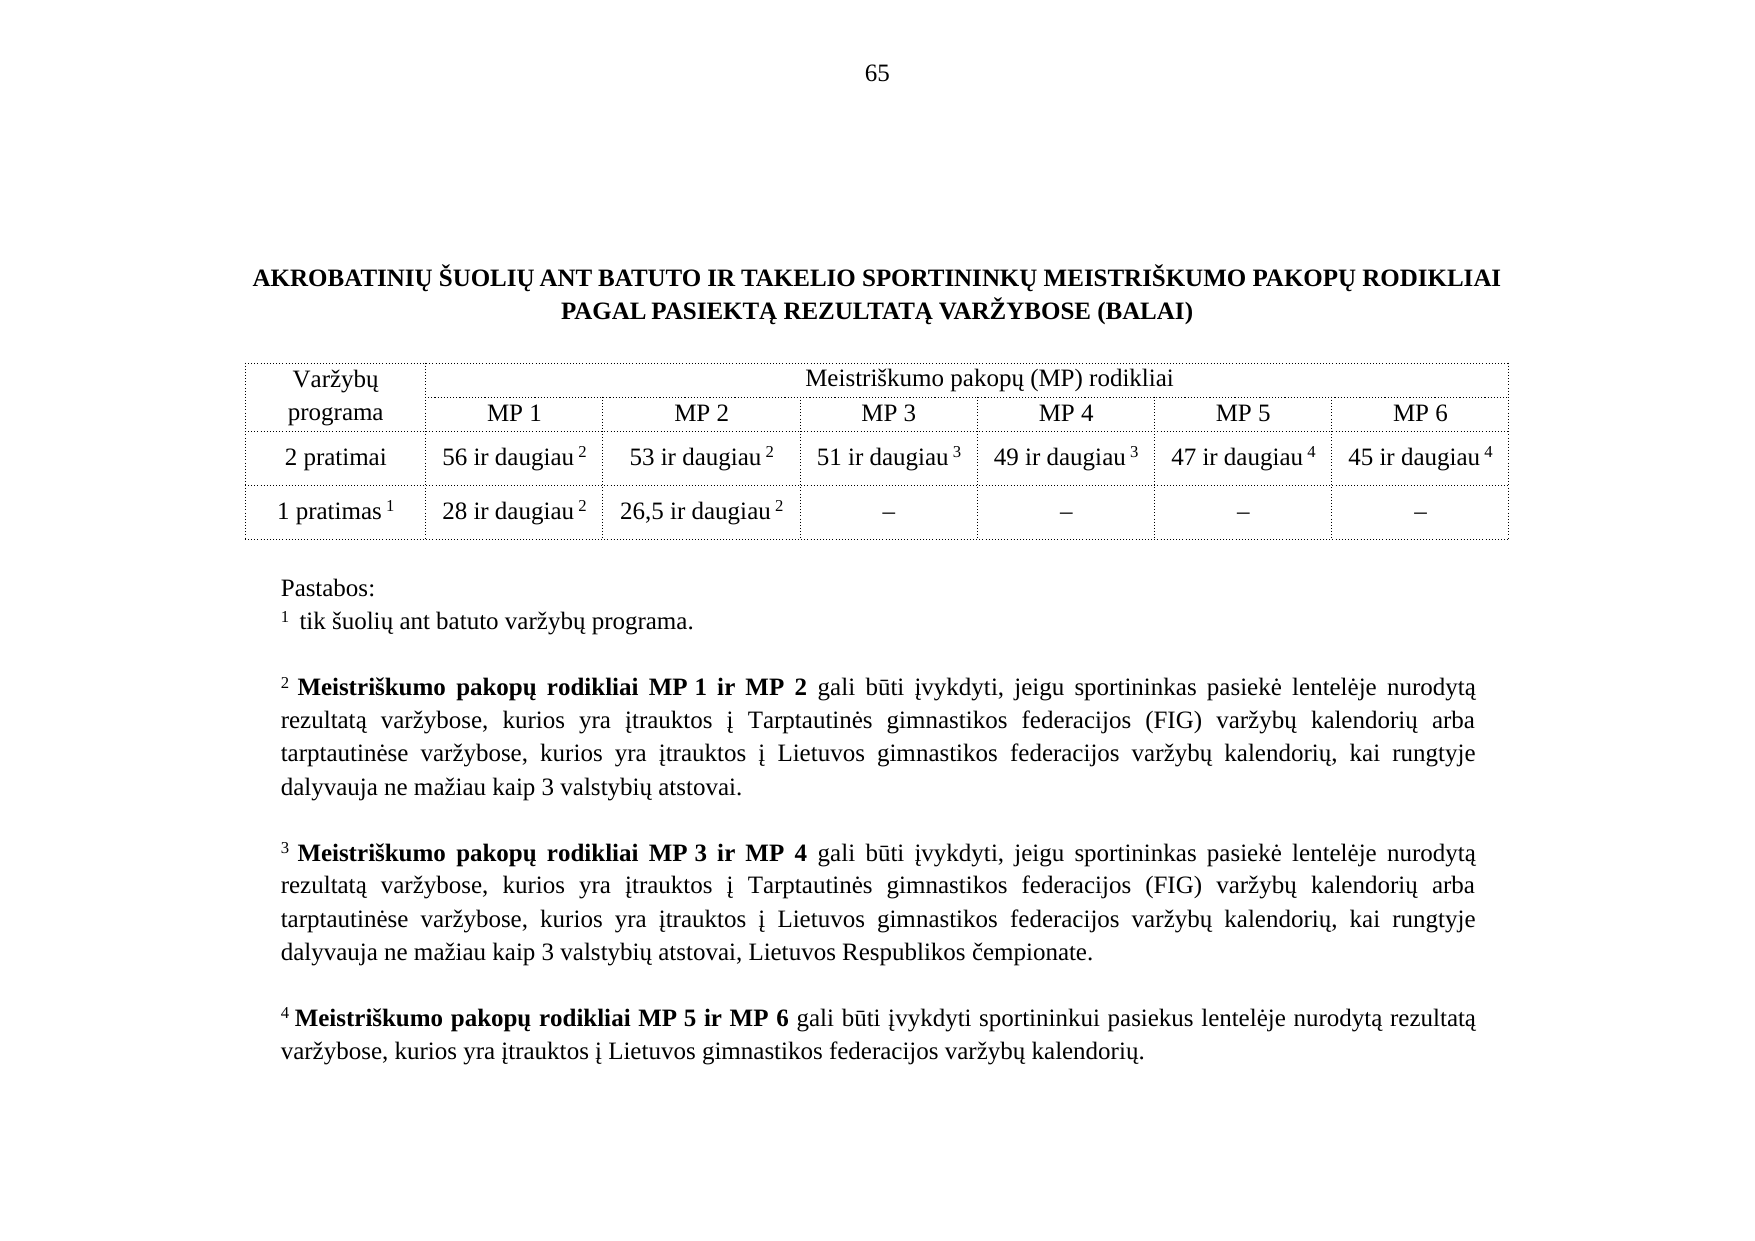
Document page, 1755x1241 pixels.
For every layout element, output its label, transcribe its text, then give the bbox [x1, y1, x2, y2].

table_cell MP 3 [800, 397, 977, 431]
table_cell 53 ir daugiau 2 [603, 431, 800, 485]
table_cell MP 5 [1155, 397, 1332, 431]
table_cell 56 ir daugiau 2 [426, 431, 603, 485]
table_cell 2 pratimai [245, 431, 426, 485]
table_cell – [977, 485, 1154, 539]
table_cell MP 4 [977, 397, 1154, 431]
table_cell MP 1 [426, 397, 603, 431]
table_cell – [1332, 485, 1509, 539]
table_cell 28 ir daugiau 2 [426, 485, 603, 539]
table_cell 45 ir daugiau 4 [1332, 431, 1509, 485]
table_cell MP 2 [603, 397, 800, 431]
text 1 tik šuolių ant batuto varžybų programa. [281, 606, 1477, 635]
table_cell – [1155, 485, 1332, 539]
text 4 Meistriškumo pakopų rodikliai MP 5 ir MP 6 gali būti įvykdyti sportininkui pasiekus lentelėje nurodytą rezultatą varžybose, kurios yra įtrauktos į Lietuvos gimnastikos federacijos varžybų kalendorių. [281, 1003, 1477, 1064]
table_header Meistriškumo pakopų (MP) rodikliai [426, 363, 1509, 397]
text Pastabos: [281, 573, 1477, 602]
table_cell – [800, 485, 977, 539]
table_cell MP 6 [1332, 397, 1509, 431]
table_cell 49 ir daugiau 3 [977, 431, 1154, 485]
text 2 Meistriškumo pakopų rodikliai MP 1 ir MP 2 gali būti įvykdyti, jeigu sportininkas pasiekė lentelėje nurodytą rezultatą varžybose, kurios yra įtrauktos į Tarptautinės gimnastikos federacijos (FIG) varžybų kalendorių arba tarptautinėse varžybose, kurios yra įtrauktos į Lietuvos gimnastikos federacijos varžybų kalendorių, kai rungtyje dalyvauja ne mažiau kaip 3 valstybių atstovai. [281, 672, 1477, 800]
text 3 Meistriškumo pakopų rodikliai MP 3 ir MP 4 gali būti įvykdyti, jeigu sportininkas pasiekė lentelėje nurodytą rezultatą varžybose, kurios yra įtrauktos į Tarptautinės gimnastikos federacijos (FIG) varžybų kalendorių arba tarptautinėse varžybose, kurios yra įtrauktos į Lietuvos gimnastikos federacijos varžybų kalendorių, kai rungtyje dalyvauja ne mažiau kaip 3 valstybių atstovai, Lietuvos Respublikos čempionate. [281, 838, 1477, 965]
text PAGAL pasiektą REZULTATĄ varžybose (balai) [118, 296, 1636, 325]
table_cell 47 ir daugiau 4 [1155, 431, 1332, 485]
table_cell 1 pratimas 1 [245, 485, 426, 539]
table_header Varžybų programa [245, 363, 426, 431]
table_cell 26,5 ir daugiau 2 [603, 485, 800, 539]
text akrobatiniŲ ŠuoliŲ ant batuto ir takelio sportininkų MEISTRIŠKUMO PAKOPŲ RODIKLIAI [118, 263, 1636, 292]
table_cell 51 ir daugiau 3 [800, 431, 977, 485]
